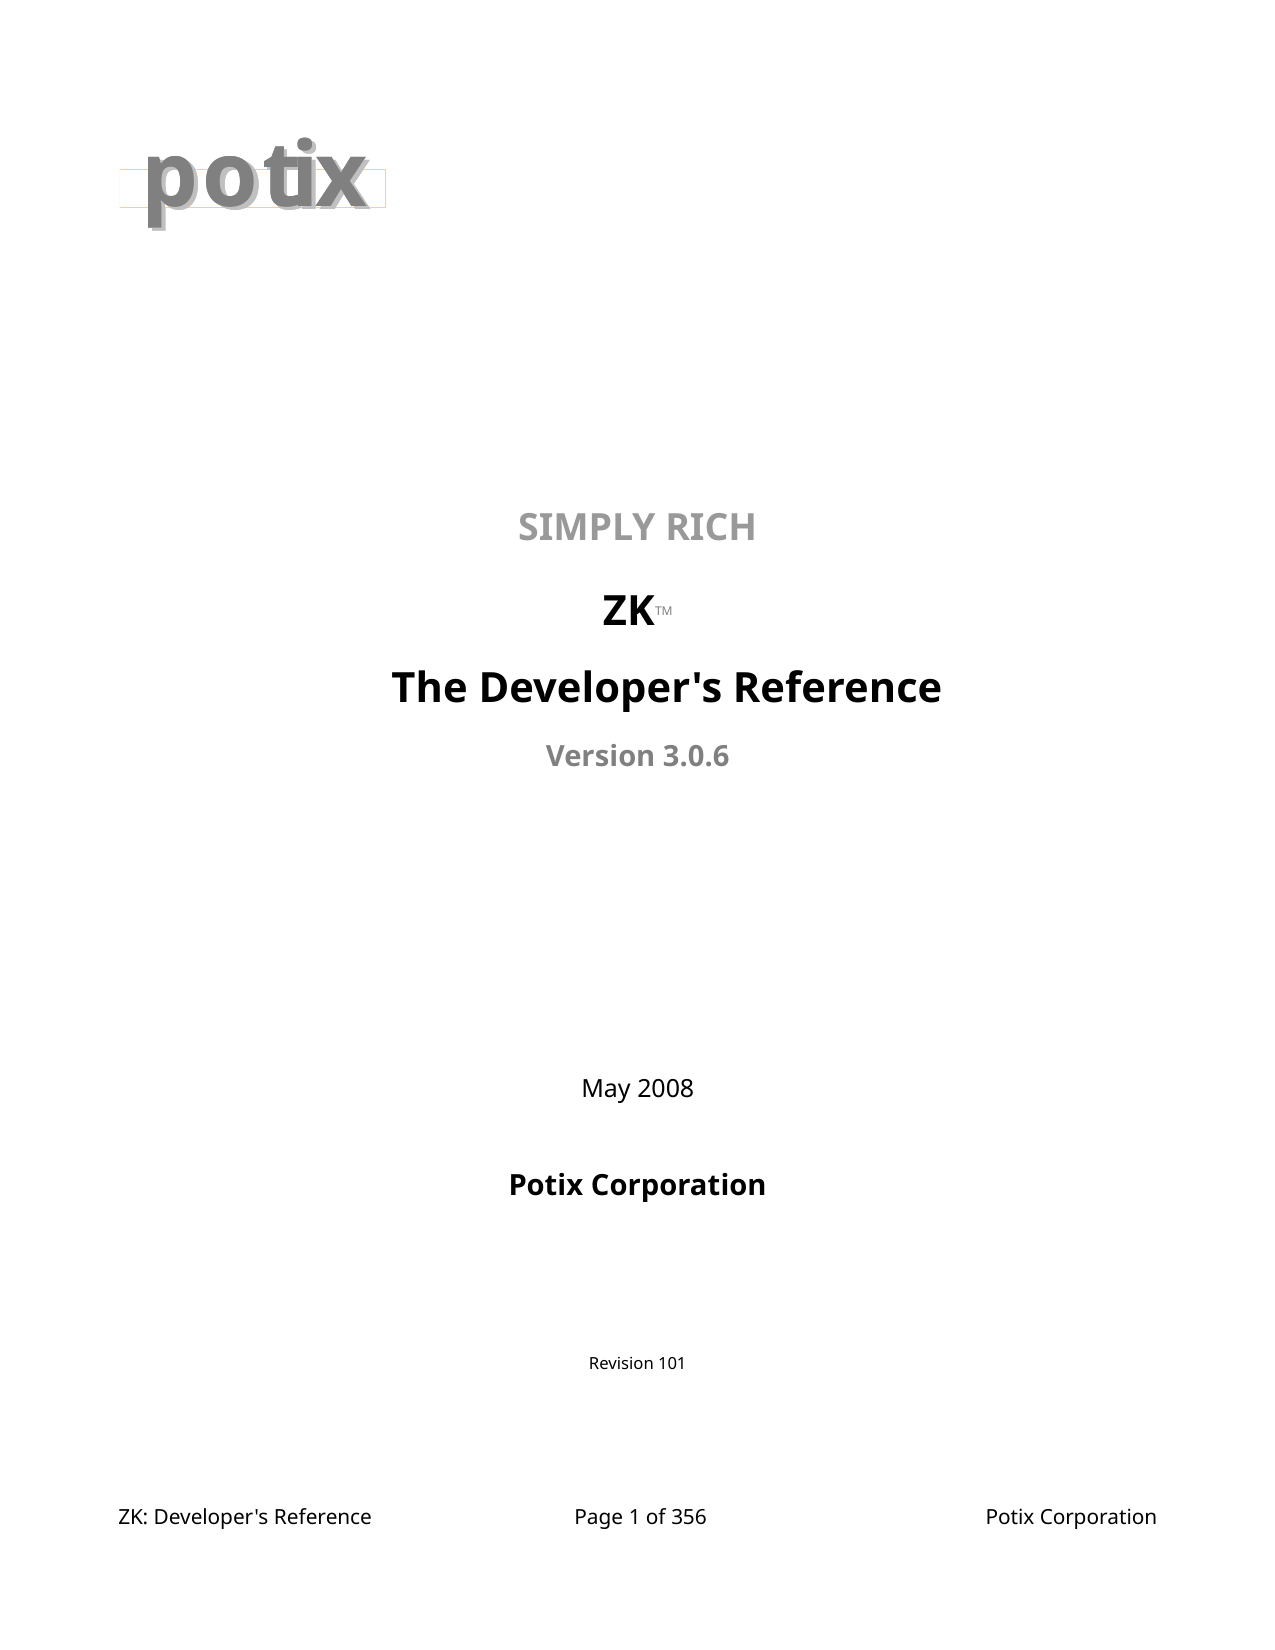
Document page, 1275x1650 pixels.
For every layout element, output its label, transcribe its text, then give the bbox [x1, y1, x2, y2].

text Potix Corporation [118, 1164, 1157, 1203]
subtitle Version 3.0.6 [118, 736, 1157, 775]
text SIMPLY RICH [118, 500, 1157, 551]
text May 2008 [118, 1071, 1157, 1105]
text Revision 101 [118, 1351, 1157, 1374]
title The Developer's Reference [177, 658, 1157, 715]
text ZKTM [118, 580, 1157, 637]
